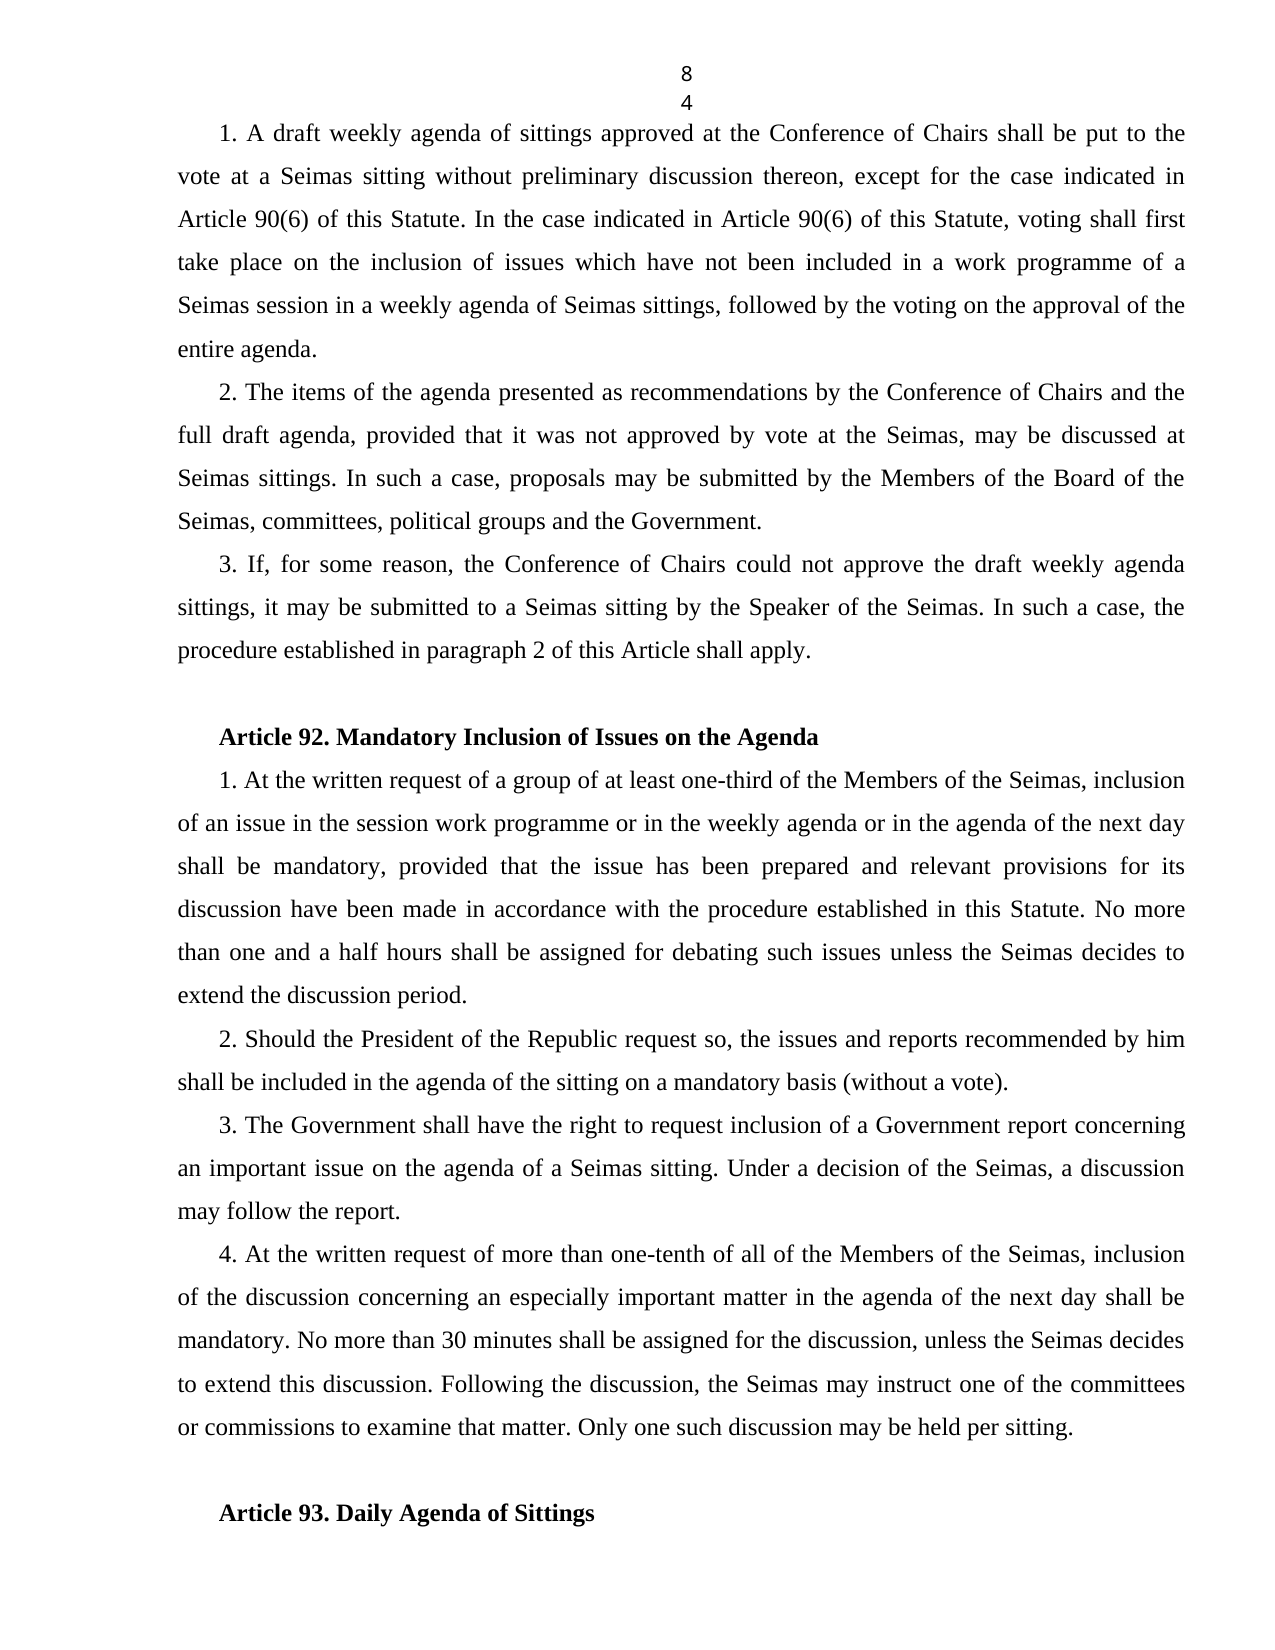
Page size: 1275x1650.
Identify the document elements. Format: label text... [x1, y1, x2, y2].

text 4. At the written request of more than one-tenth of all of the Members of the Seimas, inclusion of the discussion concerning an especially important matter in the agenda of the next day shall be mandatory. No more than 30 minutes shall be assigned for the discussion, unless the Seimas decides to extend this discussion. Following the discussion, the Seimas may instruct one of the committees or commissions to examine that matter. Only one such discussion may be held per sitting. [177, 1239, 1186, 1441]
text Article 93. Daily Agenda of Sittings [177, 1498, 1186, 1527]
text Article 92. Mandatory Inclusion of Issues on the Agenda [177, 722, 1186, 751]
text 2. Should the President of the Republic request so, the issues and reports recommended by him shall be included in the agenda of the sitting on a mandatory basis (without a vote). [177, 1024, 1186, 1096]
text 1. At the written request of a group of at least one-third of the Members of the Seimas, inclusion of an issue in the session work programme or in the weekly agenda or in the agenda of the next day shall be mandatory, provided that the issue has been prepared and relevant provisions for its discussion have been made in accordance with the procedure established in this Statute. No more than one and a half hours shall be assigned for debating such issues unless the Seimas decides to extend the discussion period. [177, 765, 1186, 1009]
text 1. A draft weekly agenda of sittings approved at the Conference of Chairs shall be put to the vote at a Seimas sitting without preliminary discussion thereon, except for the case indicated in Article 90(6) of this Statute. In the case indicated in Article 90(6) of this Statute, voting shall first take place on the inclusion of issues which have not been included in a work programme of a Seimas session in a weekly agenda of Seimas sittings, followed by the voting on the approval of the entire agenda. [177, 118, 1186, 362]
text 3. The Government shall have the right to request inclusion of a Government report concerning an important issue on the agenda of a Seimas sitting. Under a decision of the Seimas, a discussion may follow the report. [177, 1110, 1186, 1225]
text 3. If, for some reason, the Conference of Chairs could not approve the draft weekly agenda sittings, it may be submitted to a Seimas sitting by the Speaker of the Seimas. In such a case, the procedure established in paragraph 2 of this Article shall apply. [177, 549, 1186, 664]
text 2. The items of the agenda presented as recommendations by the Conference of Chairs and the full draft agenda, provided that it was not approved by vote at the Seimas, may be discussed at Seimas sittings. In such a case, proposals may be submitted by the Members of the Board of the Seimas, committees, political groups and the Government. [177, 377, 1186, 535]
